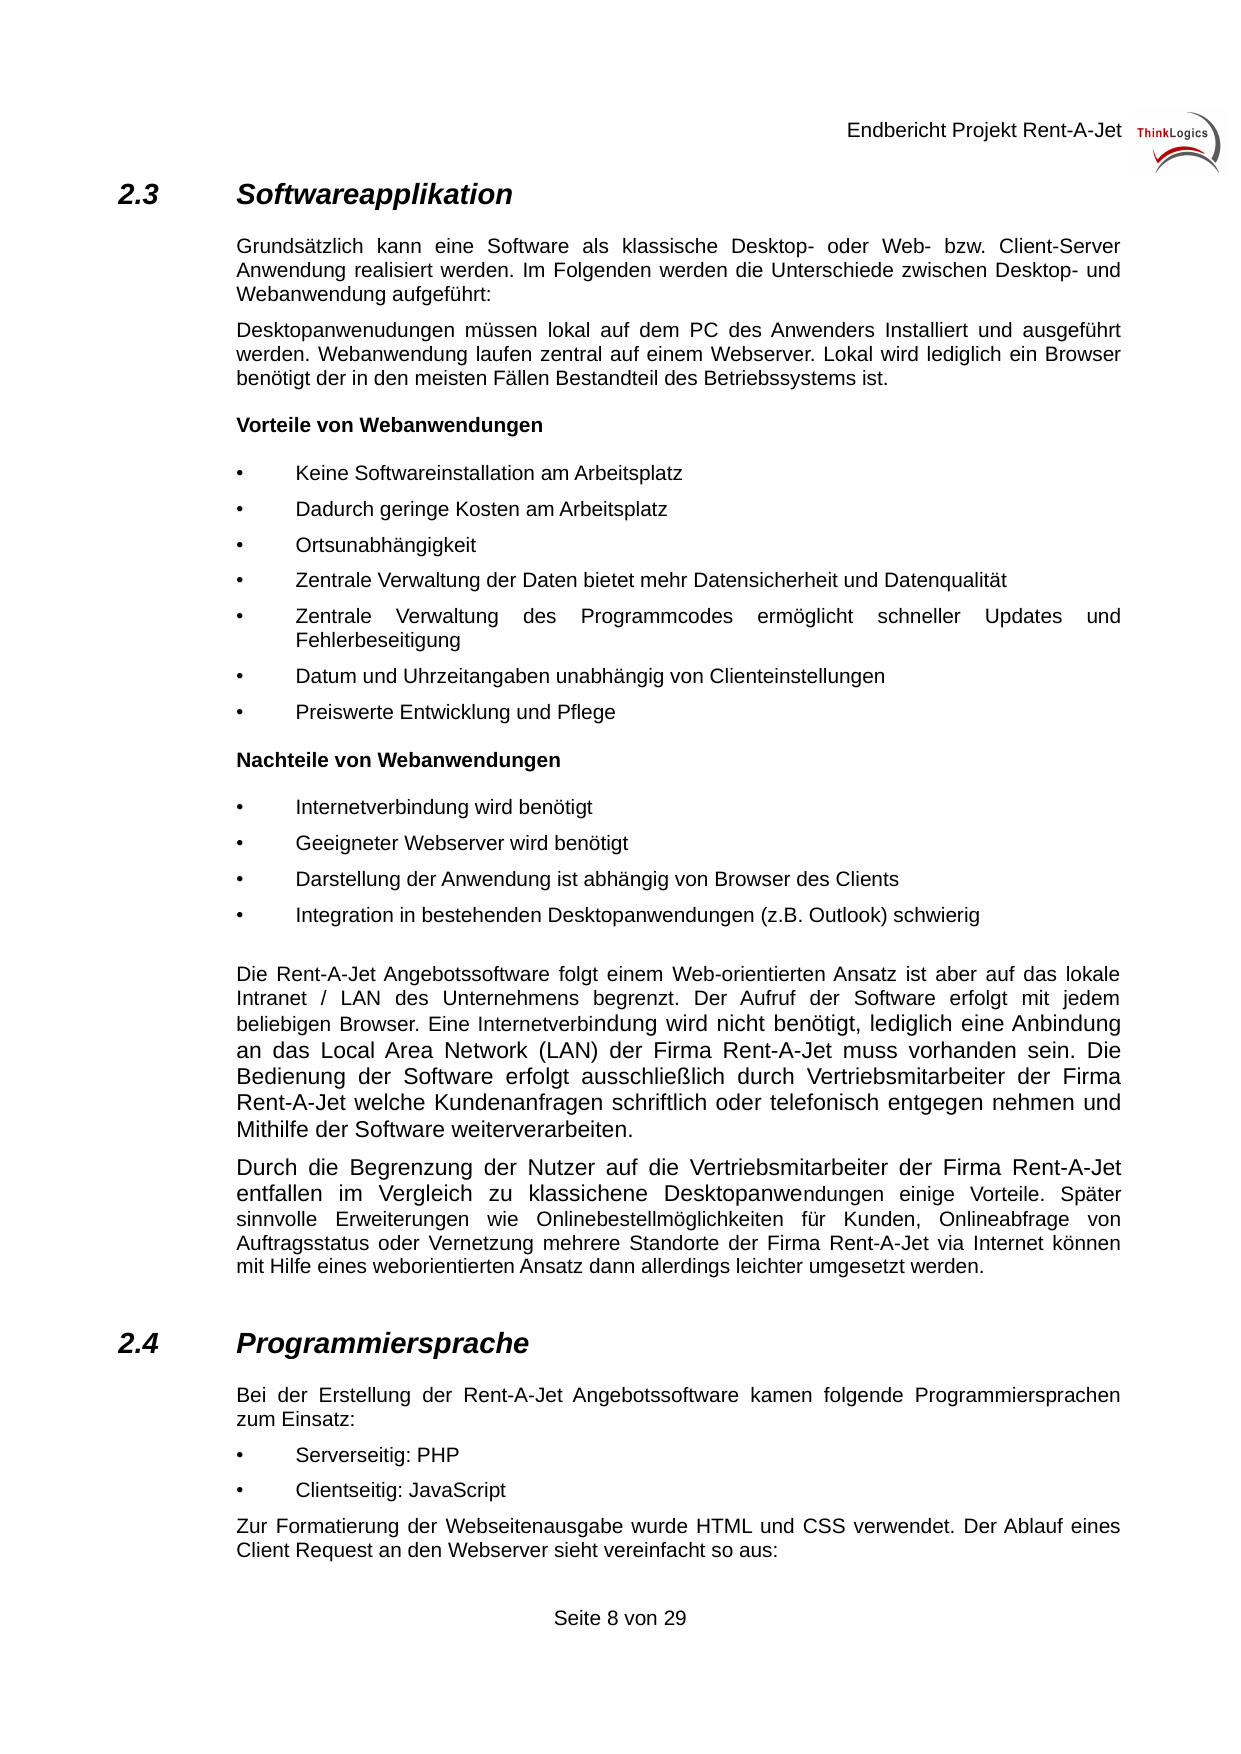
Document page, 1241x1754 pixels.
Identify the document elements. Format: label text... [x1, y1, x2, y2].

text Desktopanwenudungen müssen lokal auf dem PC des Anwenders Installiert und ausgeführt werden. Webanwendung laufen zentral auf einem Webserver. Lokal wird lediglich ein Browser benötigt der in den meisten Fällen Bestandteil des Betriebssystems ist. [236, 318, 1122, 390]
list Darstellung der Anwendung ist abhängig von Browser des Clients [236, 867, 1122, 891]
list Preiswerte Entwicklung und Pflege [236, 700, 1122, 724]
text Die Rent-A-Jet Angebotssoftware folgt einem Web-orientierten Ansatz ist aber auf das lokale Intranet / LAN des Unternehmens begrenzt. Der Aufruf der Software erfolgt mit jedem beliebigen Browser. Eine Internetverbindung wird nicht benötigt, lediglich eine Anbindung an das Local Area Network (LAN) der Firma Rent-A-Jet muss vorhanden sein. Die Bedienung der Software erfolgt ausschließlich durch Vertriebsmitarbeiter der Firma Rent-A-Jet welche Kundenanfragen schriftlich oder telefonisch entgegen nehmen und Mithilfe der Software weiterverarbeiten. [236, 962, 1122, 1142]
list Keine Softwareinstallation am Arbeitsplatz [236, 461, 1122, 485]
subtitle Programmiersprache [118, 1326, 1122, 1359]
list Clientseitig: JavaScript [236, 1478, 1122, 1502]
text Bei der Erstellung der Rent-A-Jet Angebotssoftware kamen folgende Programmiersprachen zum Einsatz: [236, 1383, 1122, 1431]
list Geeigneter Webserver wird benötigt [236, 831, 1122, 855]
list Zentrale Verwaltung der Daten bietet mehr Datensicherheit und Datenqualität [236, 568, 1122, 592]
text Durch die Begrenzung der Nutzer auf die Vertriebsmitarbeiter der Firma Rent-A-Jet entfallen im Vergleich zu klassichene Desktopanwendungen einige Vorteile. Später sinnvolle Erweiterungen wie Onlinebestellmöglichkeiten für Kunden, Onlineabfrage von Auftragsstatus oder Vernetzung mehrere Standorte der Firma Rent-A-Jet via Internet können mit Hilfe eines weborientierten Ansatz dann allerdings leichter umgesetzt werden. [236, 1154, 1122, 1278]
list Dadurch geringe Kosten am Arbeitsplatz [236, 497, 1122, 521]
text Vorteile von Webanwendungen [236, 413, 1122, 437]
list Integration in bestehenden Desktopanwendungen (z.B. Outlook) schwierig [236, 902, 1122, 927]
list Zentrale Verwaltung des Programmcodes ermöglicht schneller Updates und Fehlerbeseitigung [236, 604, 1122, 652]
subtitle Softwareapplikation [118, 177, 1122, 211]
list Internetverbindung wird benötigt [236, 795, 1122, 819]
list Serverseitig: PHP [236, 1442, 1122, 1466]
picture [1130, 107, 1230, 178]
list Ortsunabhängigkeit [236, 532, 1122, 557]
list Datum und Uhrzeitangaben unabhängig von Clienteinstellungen [236, 664, 1122, 688]
text Nachteile von Webanwendungen [236, 747, 1122, 771]
text Grundsätzlich kann eine Software als klassische Desktop- oder Web- bzw. Client-Server Anwendung realisiert werden. Im Folgenden werden die Unterschiede zwischen Desktop- und Webanwendung aufgeführt: [236, 234, 1122, 306]
text Zur Formatierung der Webseitenausgabe wurde HTML und CSS verwendet. Der Ablauf eines Client Request an den Webserver sieht vereinfacht so aus: [236, 1514, 1122, 1562]
